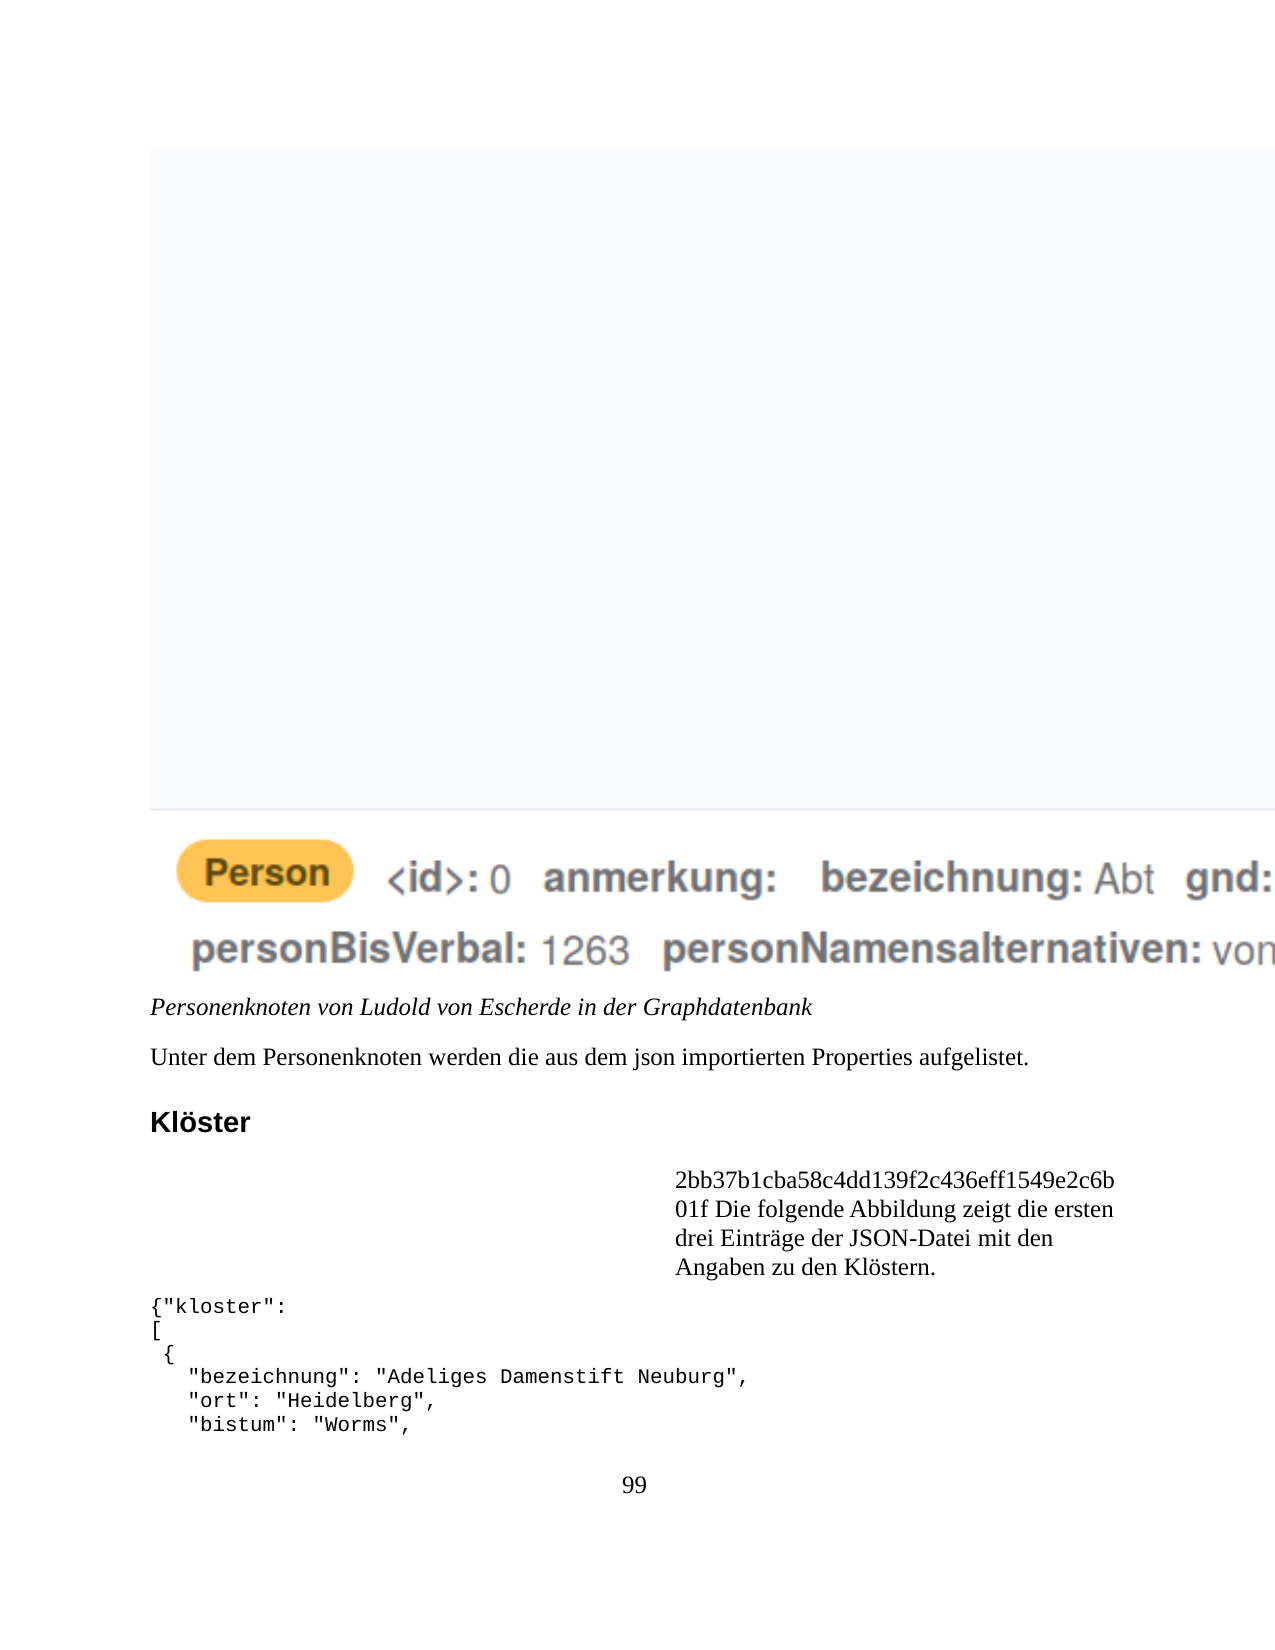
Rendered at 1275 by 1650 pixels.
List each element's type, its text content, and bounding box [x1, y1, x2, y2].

text "bezeichnung": "Adeliges Damenstift Neuburg", [150, 1367, 1125, 1390]
text {"kloster": [150, 1296, 1125, 1319]
subtitle Klöster [150, 1104, 1125, 1138]
text 2bb37b1cba58c4dd139f2c436eff1549e2c6b01f Die folgende Abbildung zeigt die ersten drei Einträge der JSON-Datei mit den Angaben zu den Klöstern. [675, 1166, 1125, 1281]
text "bistum": "Worms", [150, 1414, 1125, 1437]
text Unter dem Personenknoten werden die aus dem json importierten Properties aufgelistet. [150, 1042, 1125, 1071]
text { [150, 1343, 1125, 1367]
text [ [150, 1319, 1125, 1343]
text "ort": "Heidelberg", [150, 1390, 1125, 1414]
picture [150, 150, 1275, 980]
text Personenknoten von Ludold von Escherde in der Graphdatenbank [150, 992, 1125, 1020]
